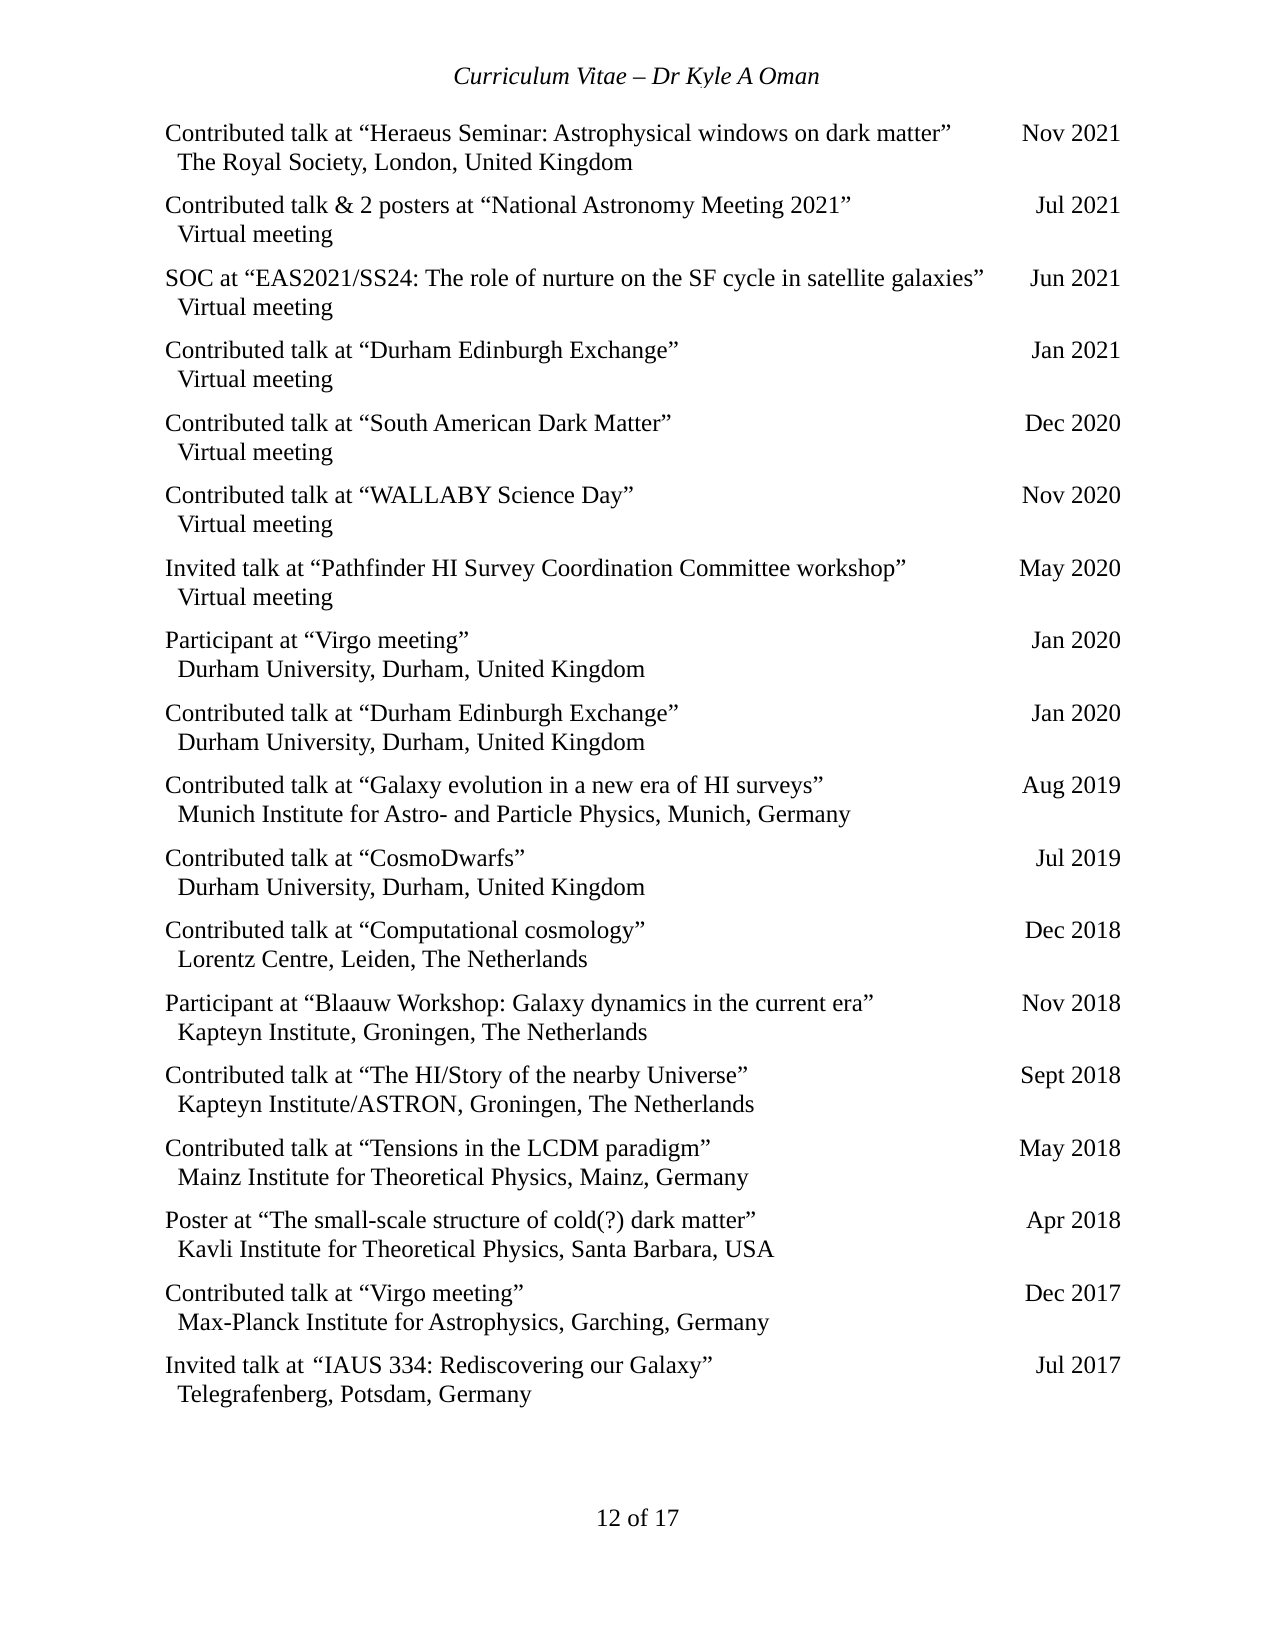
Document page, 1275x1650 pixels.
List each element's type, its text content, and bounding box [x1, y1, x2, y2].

text Contributed talk at “The HI/Story of the nearby Universe” Sept 2018 Kapteyn Institute/ASTRON, Groningen, The Netherlands [118, 1060, 1157, 1118]
text SOC at “EAS2021/SS24: The role of nurture on the SF cycle in satellite galaxies” Jun 2021 Virtual meeting [118, 263, 1157, 320]
text Contributed talk at “CosmoDwarfs” Jul 2019 Durham University, Durham, United Kingdom [118, 843, 1157, 900]
text Poster at “The small-scale structure of cold(?) dark matter” Apr 2018 Kavli Institute for Theoretical Physics, Santa Barbara, USA [118, 1205, 1157, 1263]
text Contributed talk at “Durham Edinburgh Exchange” Jan 2021 Virtual meeting [118, 335, 1157, 393]
text Contributed talk at “Virgo meeting” Dec 2017 Max-Planck Institute for Astrophysics, Garching, Germany [118, 1278, 1157, 1335]
text Contributed talk at “South American Dark Matter” Dec 2020 Virtual meeting [118, 408, 1157, 465]
text Contributed talk at “Heraeus Seminar: Astrophysical windows on dark matter” Nov 2021 The Royal Society, London, United Kingdom [118, 118, 1157, 175]
text Contributed talk & 2 posters at “National Astronomy Meeting 2021” Jul 2021 Virtual meeting [118, 190, 1157, 248]
text Invited talk at “Pathfinder HI Survey Coordination Committee workshop” May 2020 Virtual meeting [118, 553, 1157, 610]
text Contributed talk at “WALLABY Science Day” Nov 2020 Virtual meeting [118, 480, 1157, 538]
text Participant at “Blaauw Workshop: Galaxy dynamics in the current era” Nov 2018 Kapteyn Institute, Groningen, The Netherlands [118, 988, 1157, 1045]
text Invited talk at “IAUS 334: Rediscovering our Galaxy” Jul 2017 Telegrafenberg, Potsdam, Germany [118, 1350, 1157, 1408]
text Participant at “Virgo meeting” Jan 2020 Durham University, Durham, United Kingdom [118, 625, 1157, 683]
text Contributed talk at “Tensions in the LCDM paradigm” May 2018 Mainz Institute for Theoretical Physics, Mainz, Germany [118, 1133, 1157, 1190]
text Contributed talk at “Durham Edinburgh Exchange” Jan 2020 Durham University, Durham, United Kingdom [118, 698, 1157, 755]
text Contributed talk at “Computational cosmology” Dec 2018 Lorentz Centre, Leiden, The Netherlands [118, 915, 1157, 973]
text Contributed talk at “Galaxy evolution in a new era of HI surveys” Aug 2019 Munich Institute for Astro- and Particle Physics, Munich, Germany [118, 770, 1157, 828]
